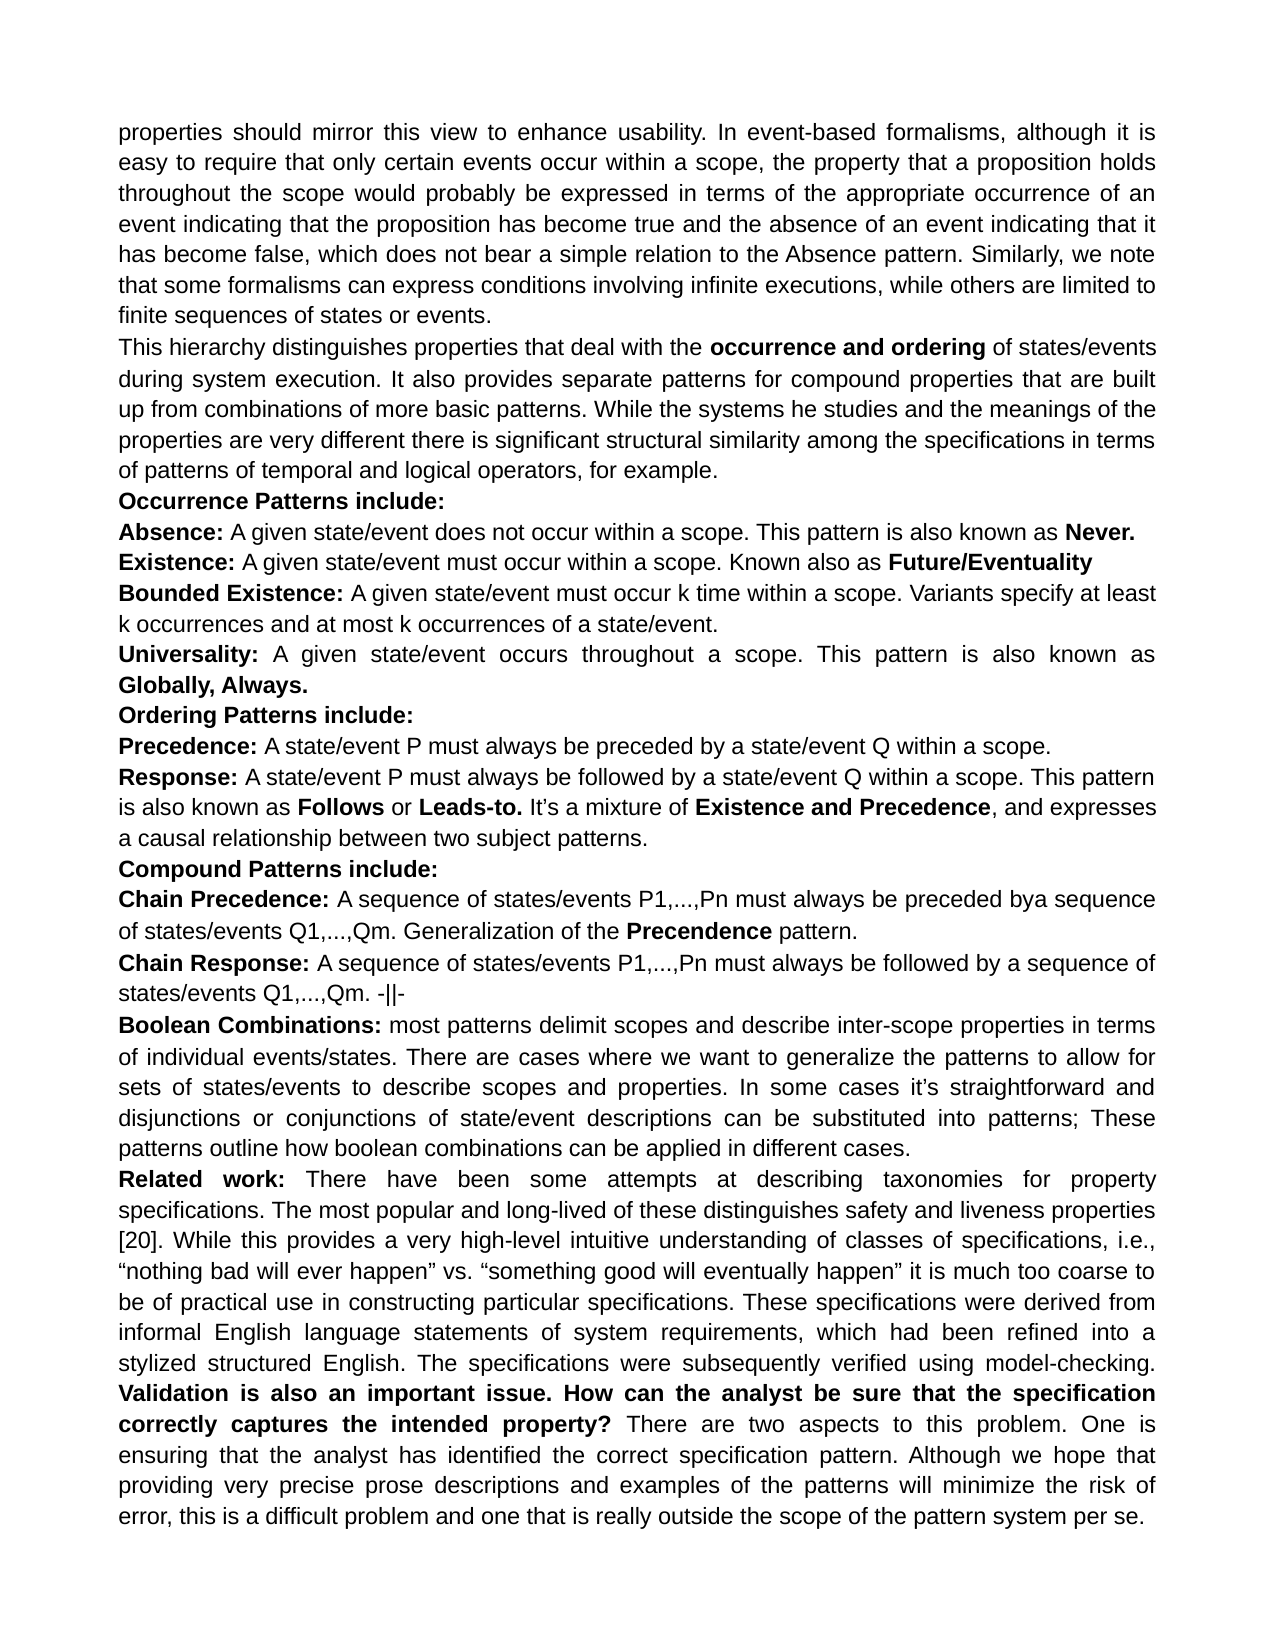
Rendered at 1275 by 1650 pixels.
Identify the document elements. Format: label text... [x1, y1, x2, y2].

text Chain Precedence: A sequence of states/events P1,...,Pn must always be preceded bya sequence of states/events Q1,...,Qm. Generalization of the Precendence pattern. [118, 886, 1157, 945]
text Compound Patterns include: [118, 855, 1157, 882]
text This hierarchy distinguishes properties that deal with the occurrence and ordering of states/events during system execution. It also provides separate patterns for compound properties that are built up from combinations of more basic patterns. While the systems he studies and the meanings of the properties are very different there is significant structural similarity among the specifications in terms of patterns of temporal and logical operators, for example. [118, 332, 1157, 484]
text Absence: A given state/event does not occur within a scope. This pattern is also known as Never. [118, 518, 1157, 545]
text Chain Response: A sequence of states/events P1,...,Pn must always be followed by a sequence of states/events Q1,...,Qm. -||- [118, 949, 1157, 1007]
text Boolean Combinations: most patterns delimit scopes and describe inter-scope properties in terms of individual events/states. There are cases where we want to generalize the patterns to allow for sets of states/events to describe scopes and properties. In some cases it’s straightforward and disjunctions or conjunctions of state/event descriptions can be substituted into patterns; These patterns outline how boolean combinations can be applied in different cases. [118, 1010, 1157, 1162]
text Precedence: A state/event P must always be preceded by a state/event Q within a scope. [118, 732, 1157, 759]
text Universality: A given state/event occurs throughout a scope. This pattern is also known as Globally, Always. [118, 641, 1157, 698]
text Existence: A given state/event must occur within a scope. Known also as Future/Eventuality [118, 549, 1157, 576]
text properties should mirror this view to enhance usability. In event-based formalisms, although it is easy to require that only certain events occur within a scope, the property that a proposition holds throughout the scope would probably be expressed in terms of the appropriate occurrence of an event indicating that the proposition has become true and the absence of an event indicating that it has become false, which does not bear a simple relation to the Absence pattern. Similarly, we note that some formalisms can express conditions involving infinite executions, while others are limited to finite sequences of states or events. [118, 118, 1157, 329]
text Bounded Existence: A given state/event must occur k time within a scope. Variants specify at least k occurrences and at most k occurrences of a state/event. [118, 579, 1157, 637]
text Occurrence Patterns include: [118, 487, 1157, 514]
text Related work: There have been some attempts at describing taxonomies for property specifications. The most popular and long-lived of these distinguishes safety and liveness properties [20]. While this provides a very high-level intuitive understanding of classes of specifications, i.e., “nothing bad will ever happen” vs. “something good will eventually happen” it is much too coarse to be of practical use in constructing particular specifications. These specifications were derived from informal English language statements of system requirements, which had been refined into a stylized structured English. The specifications were subsequently verified using model-checking. Validation is also an important issue. How can the analyst be sure that the specification correctly captures the intended property? There are two aspects to this problem. One is ensuring that the analyst has identified the correct specification pattern. Although we hope that providing very precise prose descriptions and examples of the patterns will minimize the risk of error, this is a difficult problem and one that is really outside the scope of the pattern system per se. [118, 1165, 1157, 1529]
text Response: A state/event P must always be followed by a state/event Q within a scope. This pattern is also known as Follows or Leads-to. It’s a mixture of Existence and Precedence, and expresses a causal relationship between two subject patterns. [118, 763, 1157, 851]
text Ordering Patterns include: [118, 702, 1157, 729]
